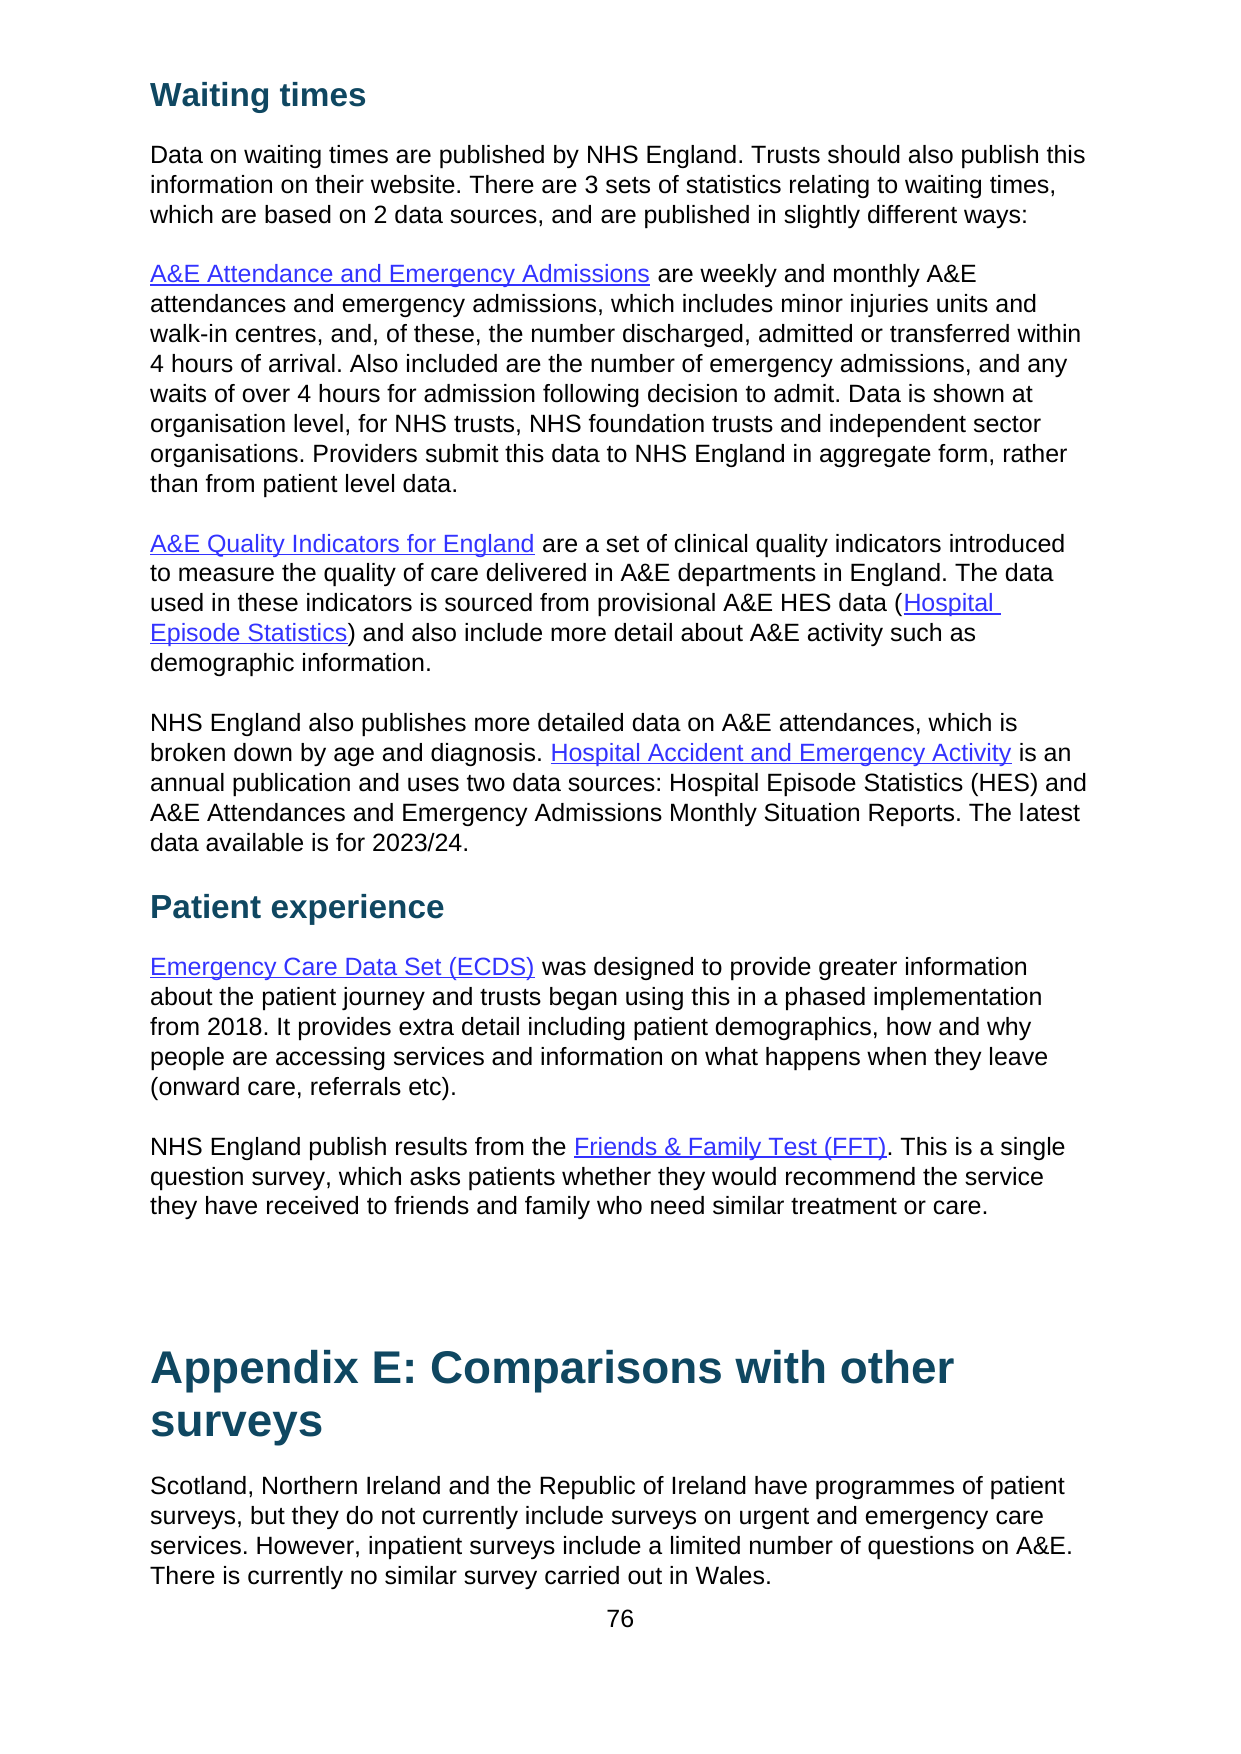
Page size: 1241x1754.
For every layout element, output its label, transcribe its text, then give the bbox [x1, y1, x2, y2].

subtitle Appendix E: Comparisons with other surveys [150, 1341, 1090, 1446]
text Scotland, Northern Ireland and the Republic of Ireland have programmes of patient surveys, but they do not currently include surveys on urgent and emergency care services. However, inpatient surveys include a limited number of questions on A&E. There is currently no similar survey carried out in Wales. [150, 1471, 1090, 1590]
text Data on waiting times are published by NHS England. Trusts should also publish this information on their website. There are 3 sets of statistics relating to waiting times, which are based on 2 data sources, and are published in slightly different ways: [150, 140, 1090, 228]
text NHS England also publishes more detailed data on A&E attendances, which is broken down by age and diagnosis. Hospital Accident and Emergency Activity is an annual publication and uses two data sources: Hospital Episode Statistics (HES) and A&E Attendances and Emergency Admissions Monthly Situation Reports. The latest data available is for 2023/24. [150, 708, 1090, 856]
text NHS England publish results from the Friends & Family Test (FFT). This is a single question survey, which asks patients whether they would recommend the service they have received to friends and family who need similar treatment or care. [150, 1132, 1090, 1220]
text Emergency Care Data Set (ECDS) was designed to provide greater information about the patient journey and trusts began using this in a phased implementation from 2018. It provides extra detail including patient demographics, how and why people are accessing services and information on what happens when they leave (onward care, referrals etc). [150, 952, 1090, 1101]
text A&E Attendance and Emergency Admissions are weekly and monthly A&E attendances and emergency admissions, which includes minor injuries units and walk-in centres, and, of these, the number discharged, admitted or transferred within 4 hours of arrival. Also included are the number of emergency admissions, and any waits of over 4 hours for admission following decision to admit. Data is shown at organisation level, for NHS trusts, NHS foundation trusts and independent sector organisations. Providers submit this data to NHS England in aggregate form, rather than from patient level data. [150, 259, 1090, 497]
subtitle Waiting times [150, 75, 1090, 113]
subtitle Patient experience [150, 887, 1090, 926]
text A&E Quality Indicators for England are a set of clinical quality indicators introduced to measure the quality of care delivered in A&E departments in England. The data used in these indicators is sourced from provisional A&E HES data (Hospital Episode Statistics) and also include more detail about A&E activity such as demographic information. [150, 528, 1090, 677]
